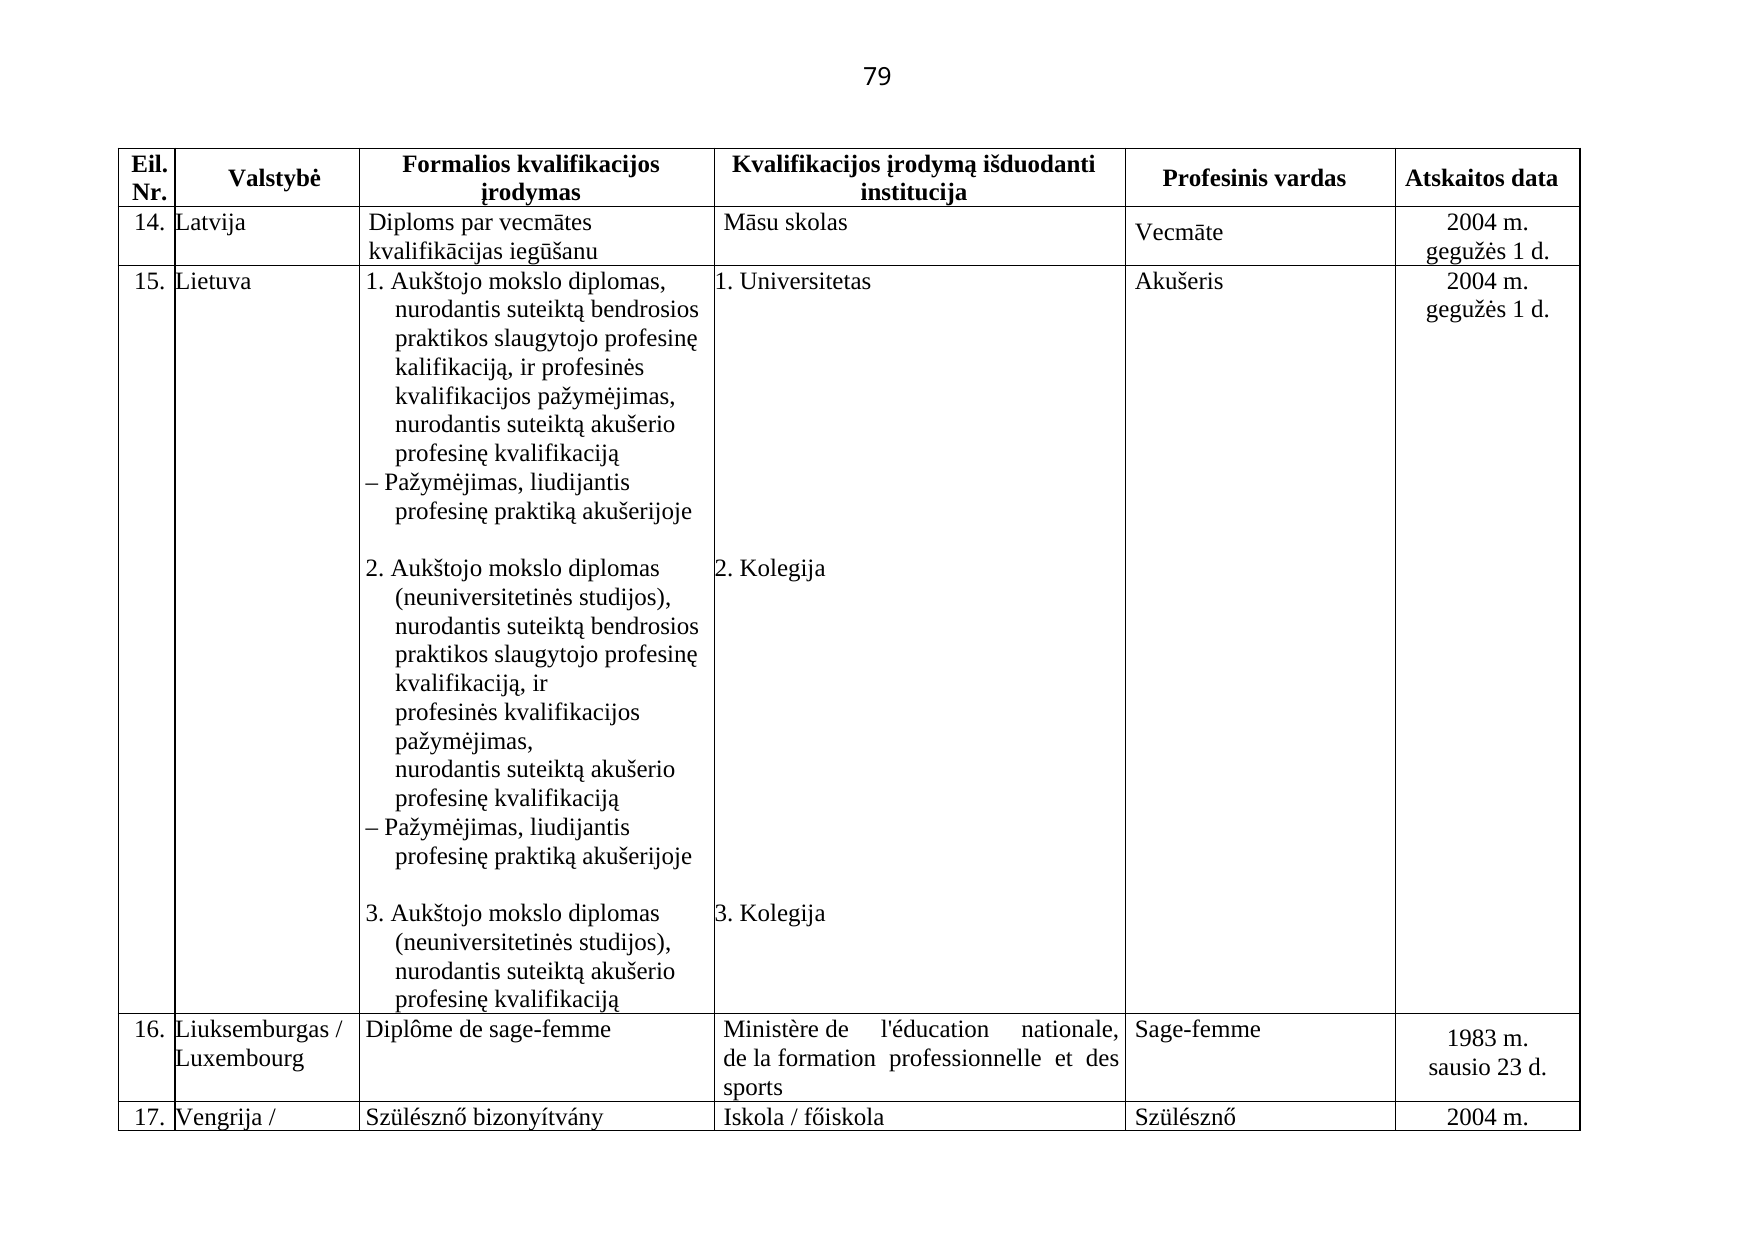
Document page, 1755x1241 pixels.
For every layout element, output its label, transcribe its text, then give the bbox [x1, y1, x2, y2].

table_cell 2. Kolegija 3. Kolegija [715, 553, 1125, 1013]
table_cell Diplôme de sage-femme [360, 1014, 714, 1101]
table_cell 16. [119, 1014, 174, 1101]
table_header Kvalifikacijos įrodymą išduodanti institucija [715, 149, 1125, 206]
table_cell 17. [119, 1102, 174, 1130]
table_cell Ministère de l'éducation nationale, de la formation professionnelle et des sports [715, 1014, 1125, 1101]
table_cell Iskola / főiskola [715, 1102, 1125, 1130]
table_cell 2004 m. [1396, 1102, 1579, 1130]
table_header Formalios kvalifikacijos įrodymas [360, 149, 714, 206]
table_cell Vengrija / [176, 1102, 359, 1130]
table_cell 1. Universitetas [715, 266, 1125, 553]
table_cell Szülésznő [1126, 1102, 1395, 1130]
table_cell 14. [119, 207, 174, 265]
table_cell 2004 m. gegužės 1 d. [1396, 207, 1579, 265]
table_header Atskaitos data [1396, 149, 1579, 206]
table_cell 1983 m. sausio 23 d. [1396, 1014, 1579, 1101]
table_cell [176, 553, 359, 1013]
table_cell Liuksemburgas / Luxembourg [176, 1014, 359, 1101]
table_cell Diploms par vecmātes kvalifikācijas iegūšanu [360, 207, 714, 265]
table_cell 2. Aukštojo mokslo diplomas (neuniversitetinės studijos), nurodantis suteiktą bendrosios praktikos slaugytojo profesinę kvalifikaciją, ir profesinės kvalifikacijos pažymėjimas, nurodantis suteiktą akušerio profesinę kvalifikaciją – Pažymėjimas, liudijantis profesinę praktiką akušerijoje 3. Aukštojo mokslo diplomas (neuniversitetinės studijos), nurodantis suteiktą akušerio profesinę kvalifikaciją [360, 553, 714, 1013]
table_cell [1396, 553, 1579, 1013]
table_cell 1. Aukštojo mokslo diplomas, nurodantis suteiktą bendrosios praktikos slaugytojo profesinę kalifikaciją, ir profesinės kvalifikacijos pažymėjimas, nurodantis suteiktą akušerio profesinę kvalifikaciją – Pažymėjimas, liudijantis profesinę praktiką akušerijoje [360, 266, 714, 553]
table_header Eil. Nr. [119, 149, 174, 206]
table_cell [1126, 553, 1395, 1013]
table_cell Akušeris [1126, 266, 1395, 553]
table_cell Szülésznő bizonyítvány [360, 1102, 714, 1130]
table_header Valstybė [176, 149, 359, 206]
table_cell Latvija [176, 207, 359, 265]
table_header Profesinis vardas [1126, 149, 1395, 206]
table_cell Māsu skolas [715, 207, 1125, 265]
table_cell 15. [119, 266, 174, 553]
table_cell Sage-femme [1126, 1014, 1395, 1101]
table_cell Lietuva [176, 266, 359, 553]
table_cell Vecmāte [1126, 207, 1395, 265]
table_cell [119, 553, 174, 1013]
table_cell 2004 m. gegužės 1 d. [1396, 266, 1579, 553]
